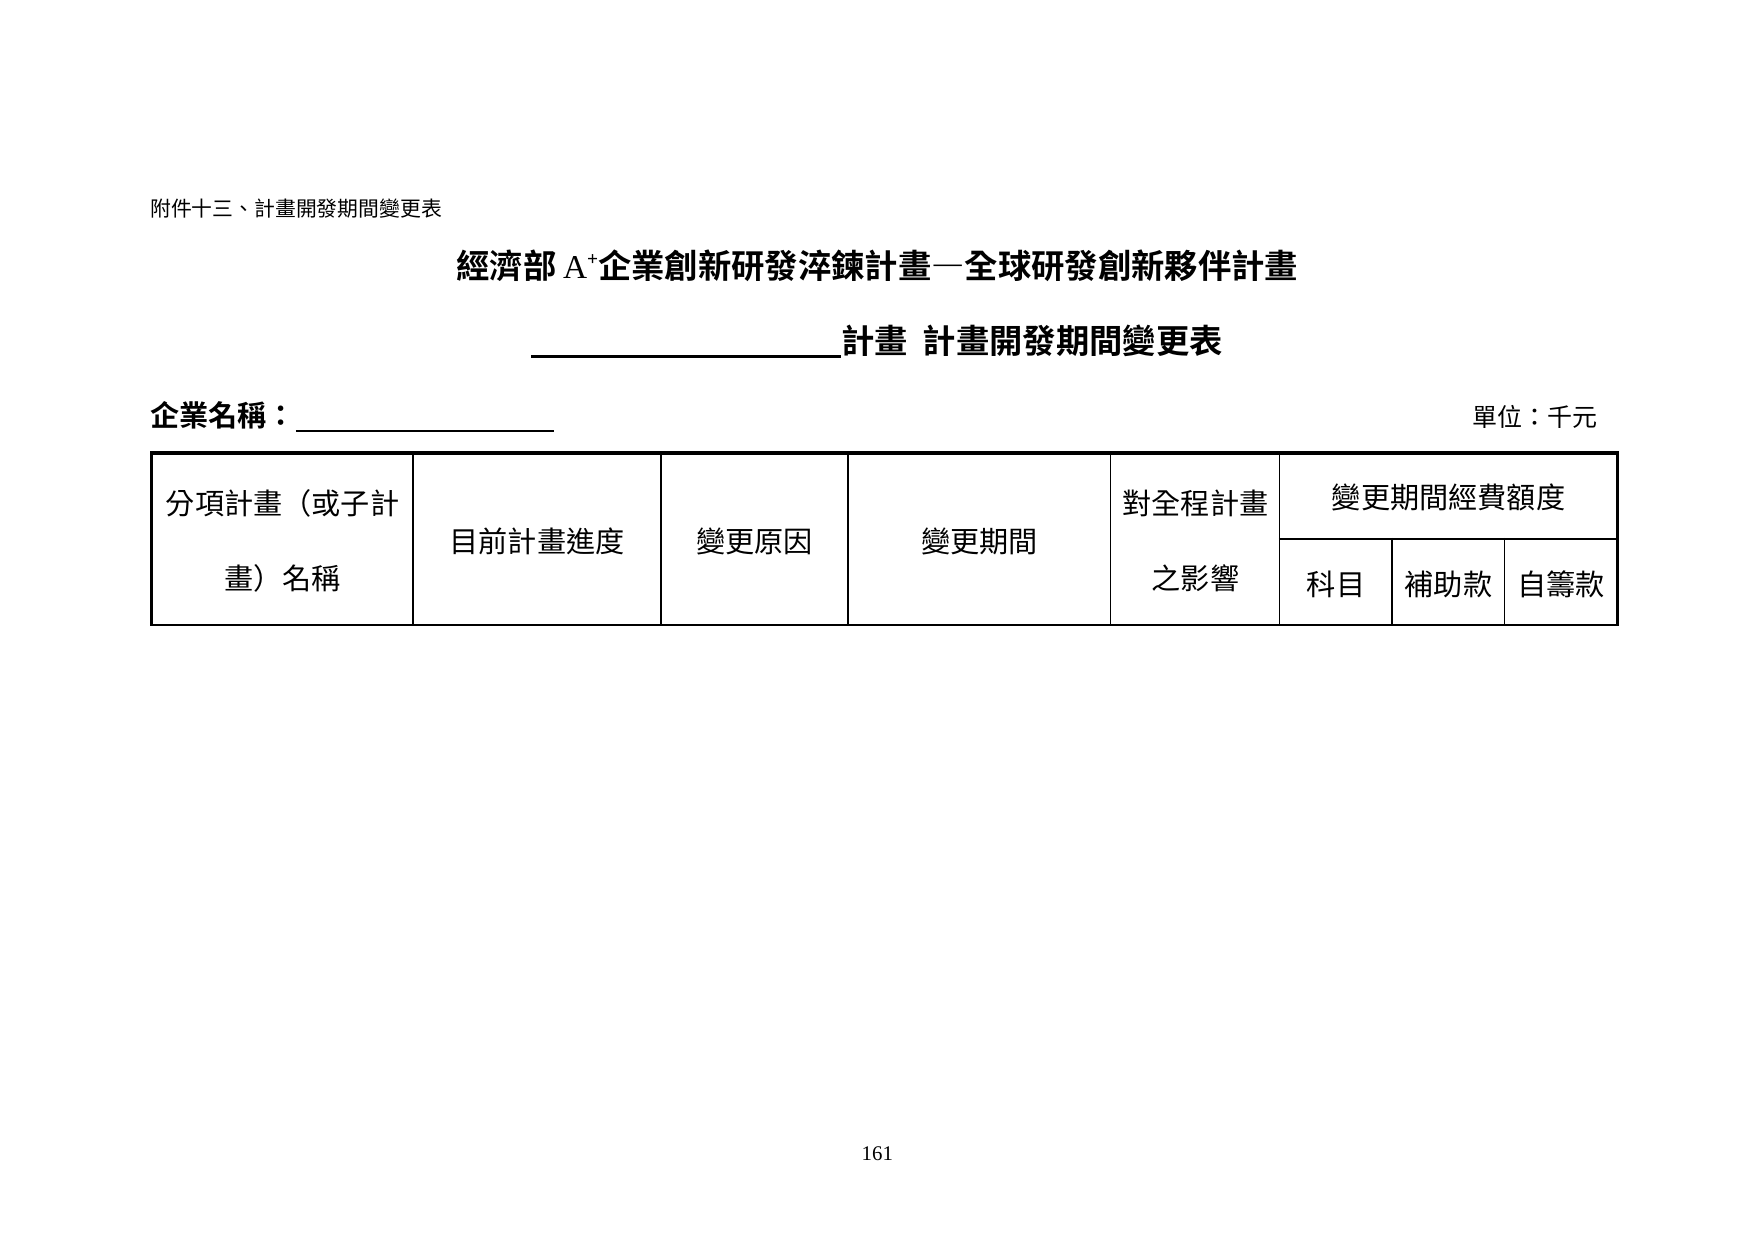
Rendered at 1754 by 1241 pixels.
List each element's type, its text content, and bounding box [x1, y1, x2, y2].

table_cell 自籌款 [1505, 540, 1616, 624]
text 經濟部A+企業創新研發淬鍊計畫—全球研發創新夥伴計畫 [150, 226, 1604, 301]
table_cell 補助款 [1393, 540, 1504, 624]
table_header 變更期間經費額度 [1280, 455, 1616, 538]
table_header 分項計畫（或子計畫）名稱 [153, 455, 412, 624]
text 企業名稱： 單位：千元 [150, 376, 1604, 451]
table_header 目前計畫進度 [414, 455, 660, 624]
text 計畫 計畫開發期間變更表 [150, 301, 1604, 376]
table_header 對全程計畫之影響 [1111, 455, 1279, 624]
table_header 變更期間 [849, 455, 1110, 624]
table_header 變更原因 [662, 455, 847, 624]
table_cell 科目 [1280, 540, 1391, 624]
text 附件十三、計畫開發期間變更表 [150, 189, 1604, 226]
